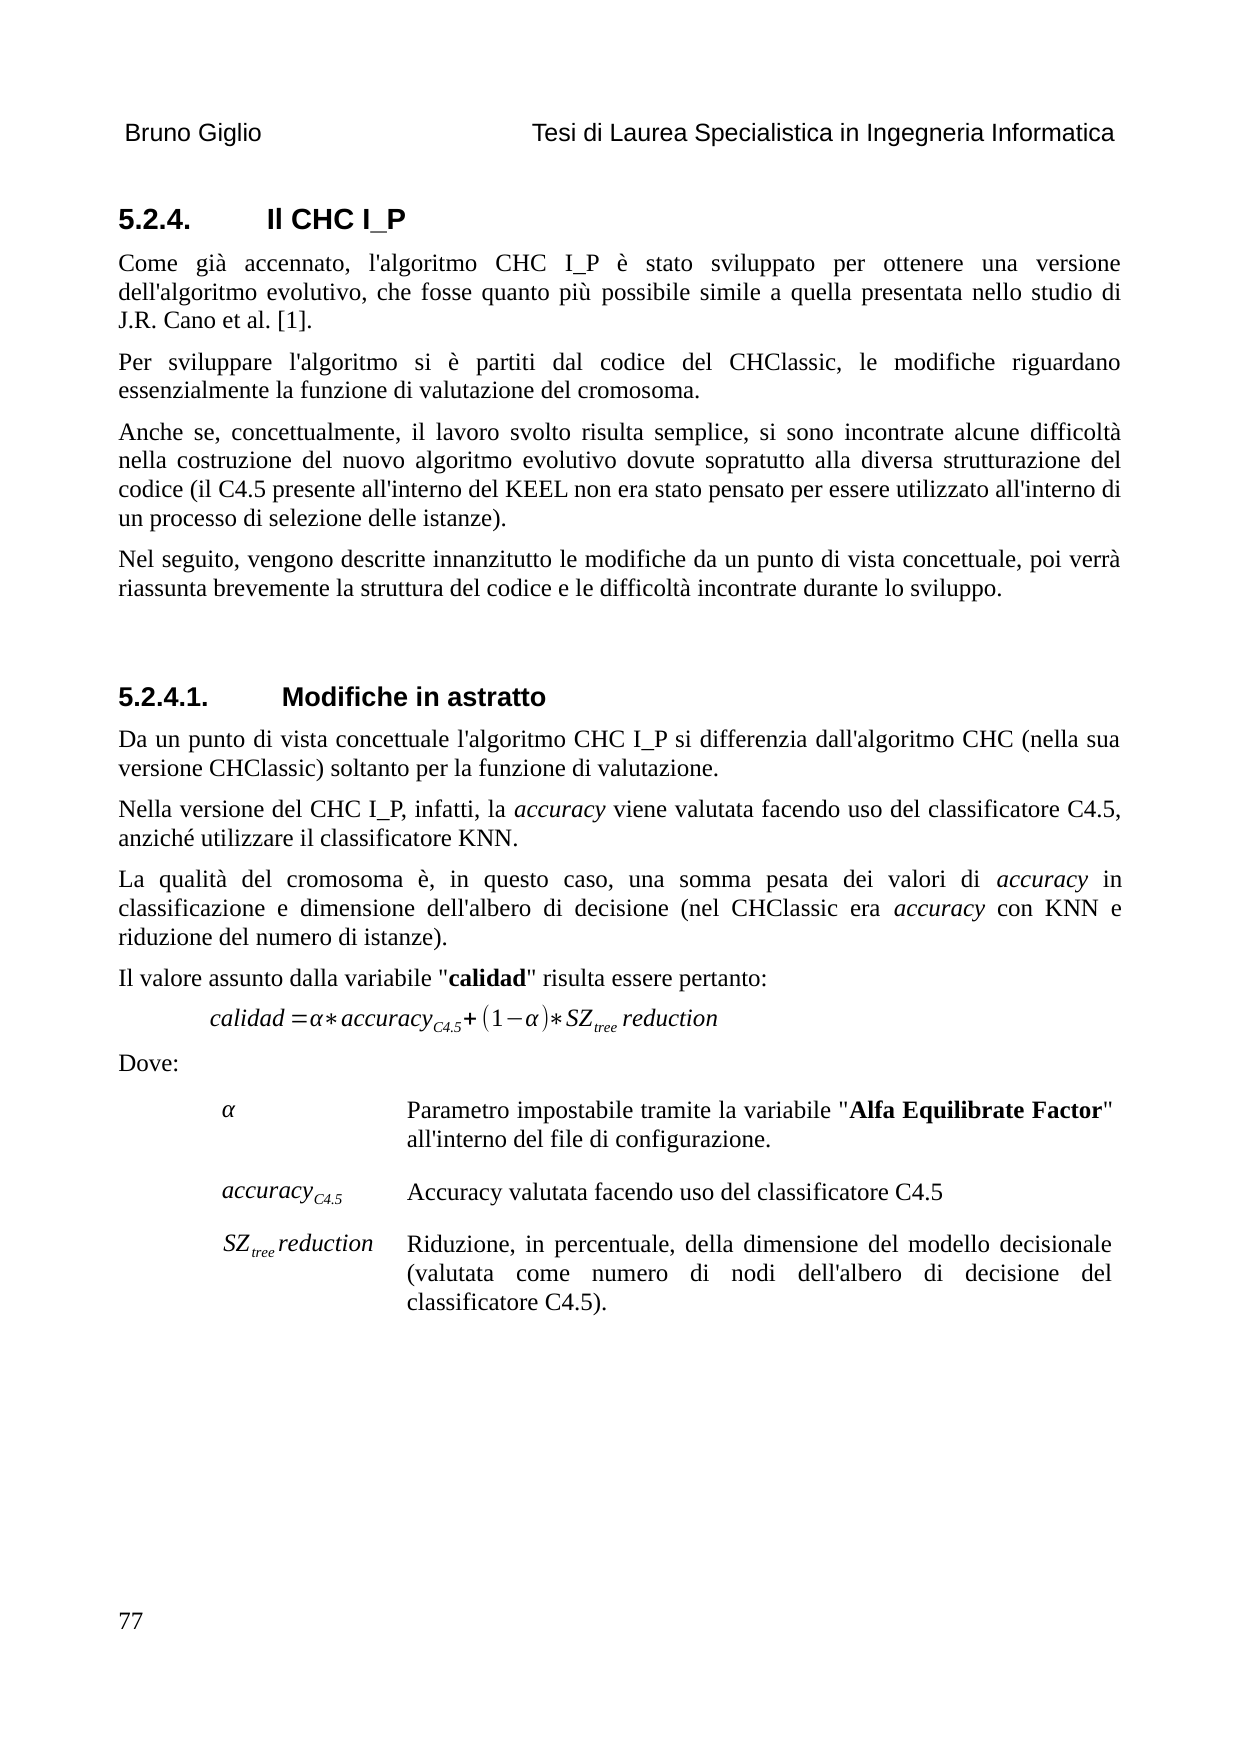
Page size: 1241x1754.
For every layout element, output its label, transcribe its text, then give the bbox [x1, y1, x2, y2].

subtitle Modifiche in astratto [118, 681, 1122, 712]
table_header Parametro impostabile tramite la variabile "Alfa Equilibrate Factor" all'interno del file di configurazione. [401, 1090, 1118, 1171]
subtitle Il CHC I_P [118, 202, 1122, 236]
text Da un punto di vista concettuale l'algoritmo CHC I_P si differenzia dall'algoritmo CHC (nella sua versione CHClassic) soltanto per la funzione di valutazione. [118, 724, 1122, 782]
text Il valore assunto dalla variabile "calidad" risulta essere pertanto: [118, 963, 1122, 992]
text Anche se, concettualmente, il lavoro svolto risulta semplice, si sono incontrate alcune difficoltà nella costruzione del nuovo algoritmo evolutivo dovute sopratutto alla diversa strutturazione del codice (il C4.5 presente all'interno del KEEL non era stato pensato per essere utilizzato all'interno di un processo di selezione delle istanze). [118, 417, 1122, 532]
table_header [198, 1090, 401, 1171]
text Nella versione del CHC I_P, infatti, la accuracy viene valutata facendo uso del classificatore C4.5, anziché utilizzare il classificatore KNN. [118, 794, 1122, 852]
text La qualità del cromosoma è, in questo caso, una somma pesata dei valori di accuracy in classificazione e dimensione dell'albero di decisione (nel CHClassic era accuracy con KNN e riduzione del numero di istanze). [118, 864, 1122, 951]
text Come già accennato, l'algoritmo CHC I_P è stato sviluppato per ottenere una versione dell'algoritmo evolutivo, che fosse quanto più possibile simile a quella presentata nello studio di J.R. Cano et al. [1]. [118, 248, 1122, 334]
table_cell [198, 1224, 401, 1321]
table_cell [198, 1171, 401, 1224]
text Dove: [118, 1048, 1122, 1077]
text Per sviluppare l'algoritmo si è partiti dal codice del CHClassic, le modifiche riguardano essenzialmente la funzione di valutazione del cromosoma. [118, 347, 1122, 404]
text Nel seguito, vengono descritte innanzitutto le modifiche da un punto di vista concettuale, poi verrà riassunta brevemente la struttura del codice e le difficoltà incontrate durante lo sviluppo. [118, 544, 1122, 602]
table_cell Accuracy valutata facendo uso del classificatore C4.5 [401, 1171, 1118, 1224]
table_cell Riduzione, in percentuale, della dimensione del modello decisionale (valutata come numero di nodi dell'albero di decisione del classificatore C4.5). [401, 1224, 1118, 1321]
